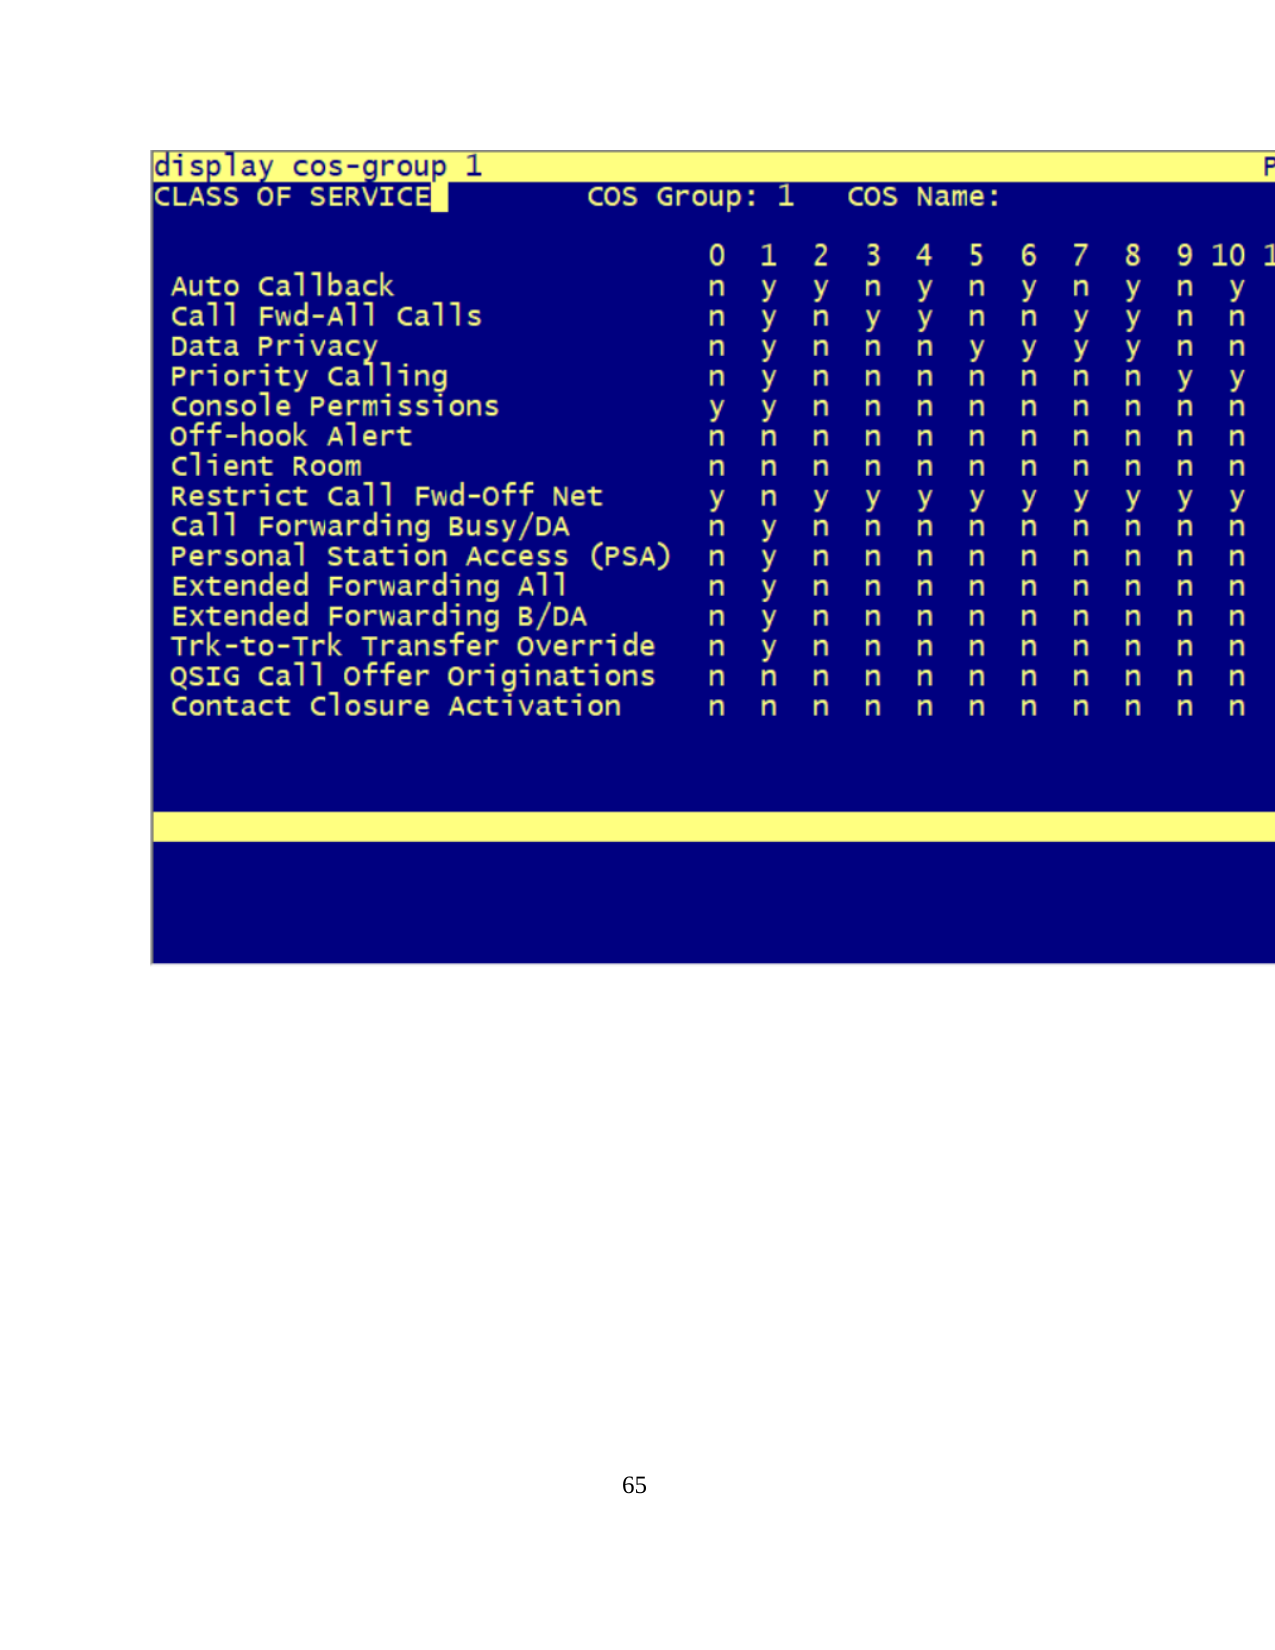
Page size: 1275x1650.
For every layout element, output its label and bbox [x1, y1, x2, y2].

picture [150, 150, 1275, 967]
